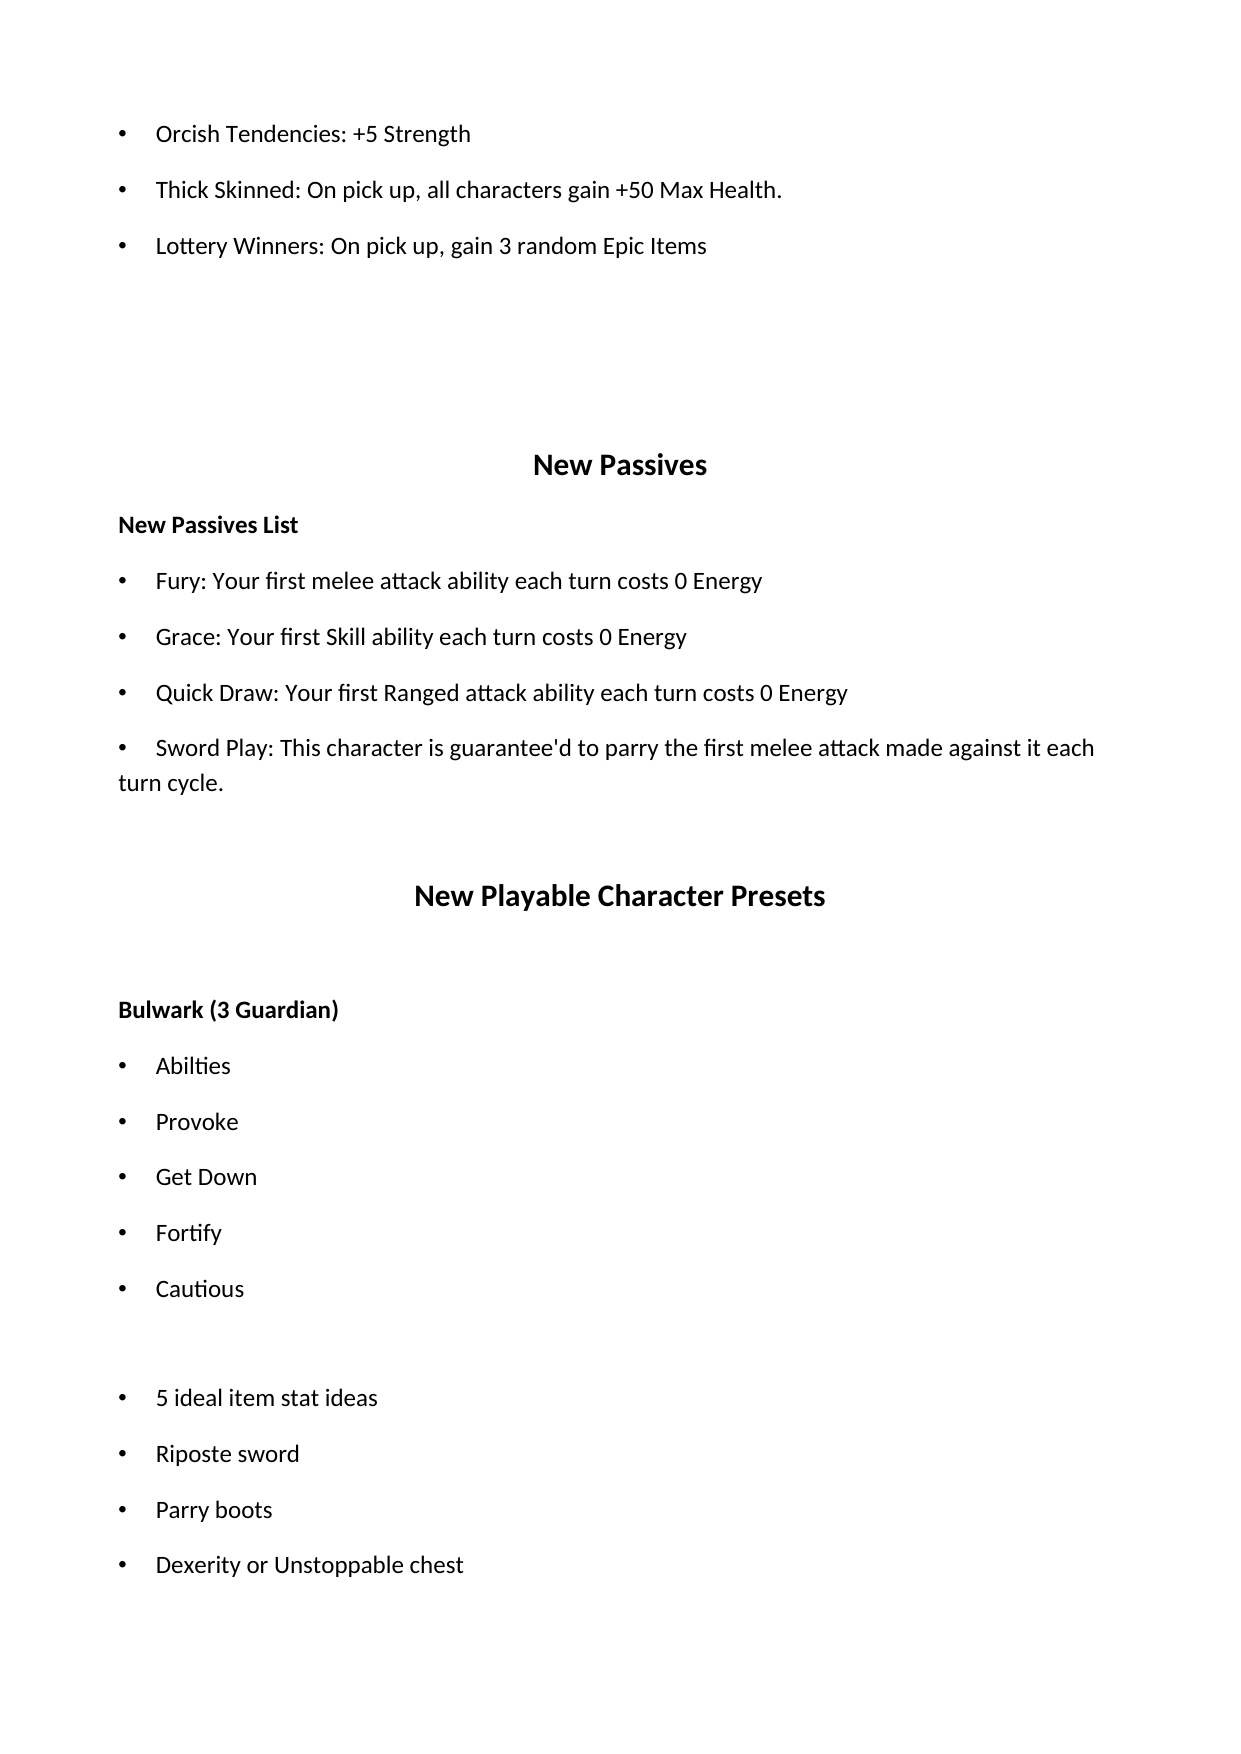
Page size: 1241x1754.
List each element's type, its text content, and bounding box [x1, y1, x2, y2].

list Quick Draw: Your first Ranged attack ability each turn costs 0 Energy [81, 677, 1122, 707]
list 5 ideal item stat ideas [81, 1382, 1122, 1413]
list Lottery Winners: On pick up, gain 3 random Epic Items [81, 230, 1122, 260]
list Fury: Your first melee attack ability each turn costs 0 Energy [81, 565, 1122, 596]
text New Passives List [118, 509, 1122, 540]
text New Passives [118, 445, 1122, 483]
list Orcish Tendencies: +5 Strength [81, 118, 1122, 149]
list Sword Play: This character is guarantee'd to parry the first melee attack made against it each turn cycle. [81, 733, 1122, 798]
list Provoke [81, 1106, 1122, 1136]
list Cautious [81, 1273, 1122, 1304]
list Riposte sword [81, 1438, 1122, 1468]
list Get Down [81, 1162, 1122, 1192]
text New Playable Character Presets [118, 876, 1122, 914]
list Abilties [81, 1050, 1122, 1080]
list Thick Skinned: On pick up, all characters gain +50 Max Health. [81, 174, 1122, 204]
list Fortify [81, 1217, 1122, 1248]
list Dexerity or Unstoppable chest [81, 1549, 1122, 1580]
text Bulwark (3 Guardian) [118, 994, 1122, 1024]
list Parry boots [81, 1494, 1122, 1524]
list Grace: Your first Skill ability each turn costs 0 Energy [81, 621, 1122, 651]
